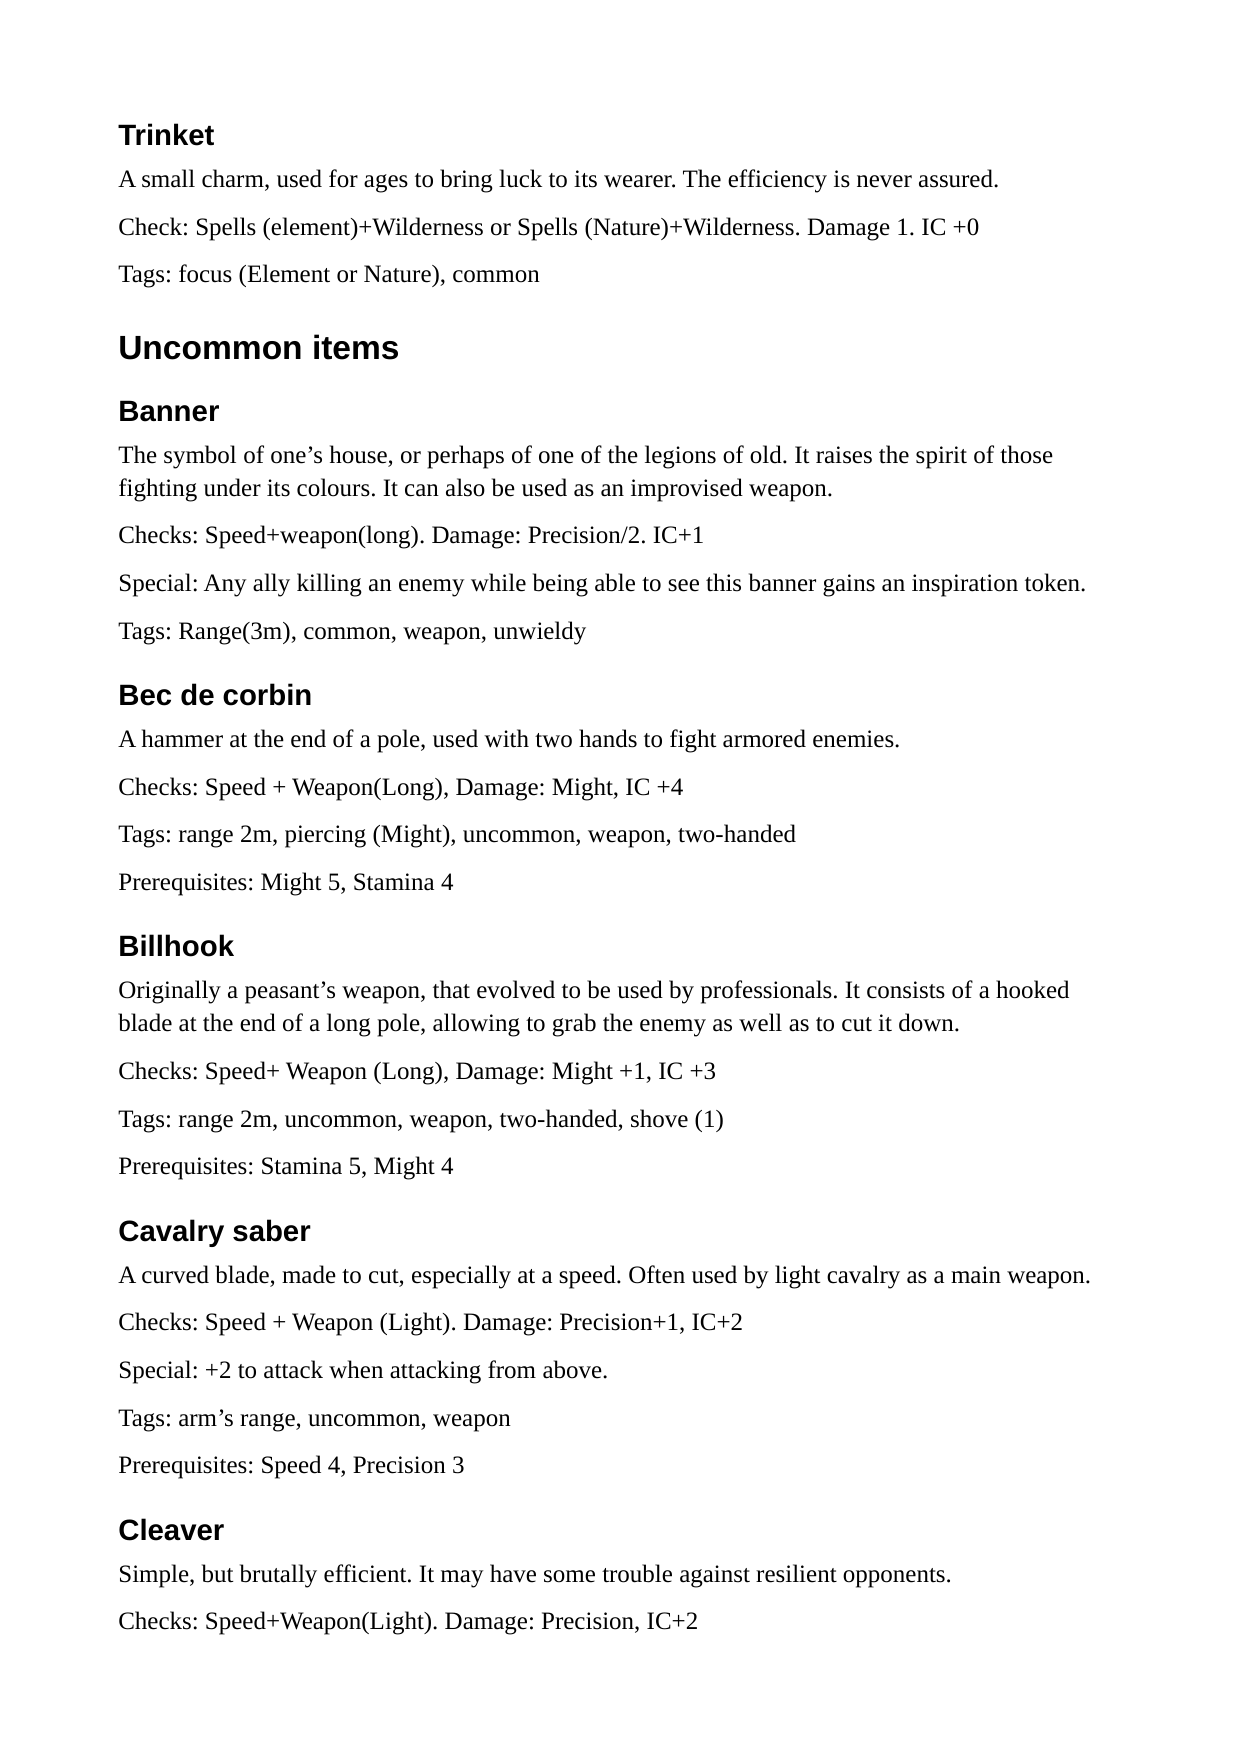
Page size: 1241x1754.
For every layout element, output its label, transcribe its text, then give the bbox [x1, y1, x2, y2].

text Checks: Speed+weapon(long). Damage: Precision/2. IC+1 [118, 521, 1122, 549]
text Simple, but brutally efficient. It may have some trouble against resilient opponents. [118, 1559, 1122, 1587]
text A small charm, used for ages to bring luck to its wearer. The efficiency is never assured. [118, 164, 1122, 193]
text A curved blade, made to cut, especially at a speed. Often used by light cavalry as a main weapon. [118, 1260, 1122, 1288]
text Check: Spells (element)+Wilderness or Spells (Nature)+Wilderness. Damage 1. IC +0 [118, 212, 1122, 241]
text Originally a peasant’s weapon, that evolved to be used by professionals. It consists of a hooked blade at the end of a long pole, allowing to grab the enemy as well as to cut it down. [118, 976, 1122, 1037]
text A hammer at the end of a pole, used with two hands to fight armored enemies. [118, 724, 1122, 753]
text Tags: range 2m, piercing (Might), uncommon, weapon, two-handed [118, 819, 1122, 848]
text Tags: focus (Element or Nature), common [118, 259, 1122, 288]
subtitle Banner [118, 394, 1122, 427]
text The symbol of one’s house, or perhaps of one of the legions of old. It raises the spirit of those fighting under its colours. It can also be used as an improvised weapon. [118, 440, 1122, 502]
subtitle Trinket [118, 118, 1122, 152]
text Prerequisites: Stamina 5, Might 4 [118, 1151, 1122, 1180]
text Checks: Speed + Weapon(Long), Damage: Might, IC +4 [118, 772, 1122, 801]
text Checks: Speed+ Weapon (Long), Damage: Might +1, IC +3 [118, 1056, 1122, 1085]
text Checks: Speed + Weapon (Light). Damage: Precision+1, IC+2 [118, 1307, 1122, 1336]
text Prerequisites: Speed 4, Precision 3 [118, 1450, 1122, 1479]
text Prerequisites: Might 5, Stamina 4 [118, 867, 1122, 896]
text Tags: range 2m, uncommon, weapon, two-handed, shove (1) [118, 1104, 1122, 1132]
text Checks: Speed+Weapon(Light). Damage: Precision, IC+2 [118, 1606, 1122, 1635]
subtitle Billhook [118, 929, 1122, 963]
text Special: Any ally killing an enemy while being able to see this banner gains an inspiration token. [118, 568, 1122, 597]
text Tags: Range(3m), common, weapon, unwieldy [118, 616, 1122, 644]
subtitle Cleaver [118, 1512, 1122, 1546]
subtitle Bec de corbin [118, 678, 1122, 712]
subtitle Uncommon items [118, 328, 1122, 367]
text Tags: arm’s range, uncommon, weapon [118, 1403, 1122, 1431]
subtitle Cavalry saber [118, 1213, 1122, 1247]
text Special: +2 to attack when attacking from above. [118, 1355, 1122, 1384]
